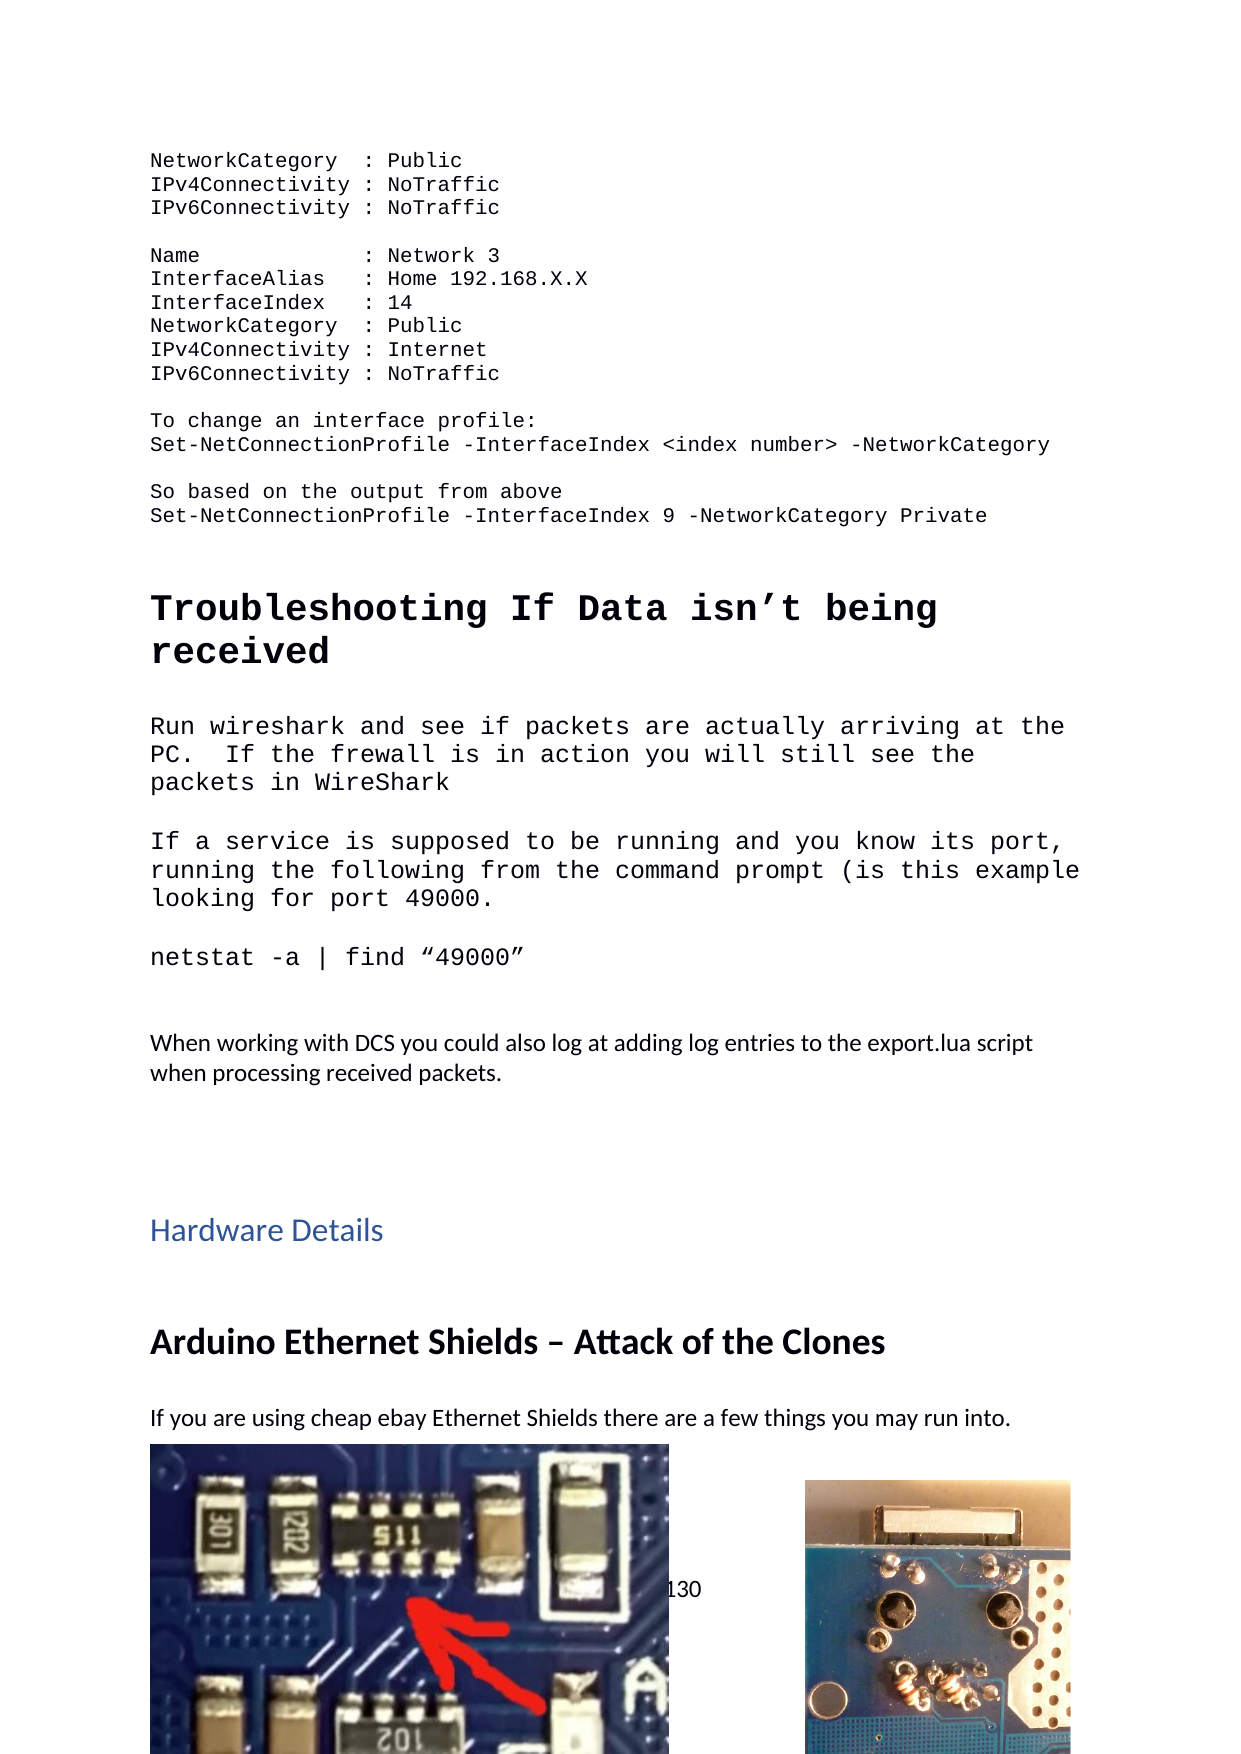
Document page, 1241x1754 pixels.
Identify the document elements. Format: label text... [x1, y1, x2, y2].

text When working with DCS you could also log at adding log entries to the export.lua script when processing received packets. [150, 1027, 1090, 1088]
text NetworkCategory : Public [150, 316, 1090, 339]
picture [150, 1444, 669, 1754]
text IPv4Connectivity : NoTraffic [150, 174, 1090, 197]
text IPv6Connectivity : NoTraffic [150, 363, 1090, 386]
text If you are using cheap ebay Ethernet Shields there are a few things you may run into. [150, 1403, 1090, 1433]
text Name : Network 3 [150, 244, 1090, 268]
text So based on the output from above [150, 481, 1090, 505]
text InterfaceAlias : Home 192.168.X.X [150, 268, 1090, 292]
text Set-NetConnectionProfile -InterfaceIndex <index number> -NetworkCategory [150, 434, 1090, 457]
subtitle Troubleshooting If Data isn’t being received [150, 589, 1090, 674]
text IPv6Connectivity : NoTraffic [150, 197, 1090, 221]
text To change an interface profile: [150, 410, 1090, 434]
text NetworkCategory : Public [150, 150, 1090, 174]
text IPv4Connectivity : Internet [150, 339, 1090, 363]
text Set-NetConnectionProfile -InterfaceIndex 9 -NetworkCategory Private [150, 505, 1090, 528]
text InterfaceIndex : 14 [150, 292, 1090, 316]
text Run wireshark and see if packets are actually arriving at the PC. If the frewall is in action you will still see the packets in WireShark [150, 713, 1090, 798]
subtitle Arduino Ethernet Shields – Attack of the Clones [150, 1318, 1090, 1364]
text If a service is supposed to be running and you know its port, running the following from the command prompt (is this example looking for port 49000. [150, 829, 1090, 914]
text netstat -a | find “49000” [150, 944, 1090, 973]
subtitle Hardware Details [150, 1209, 1090, 1250]
